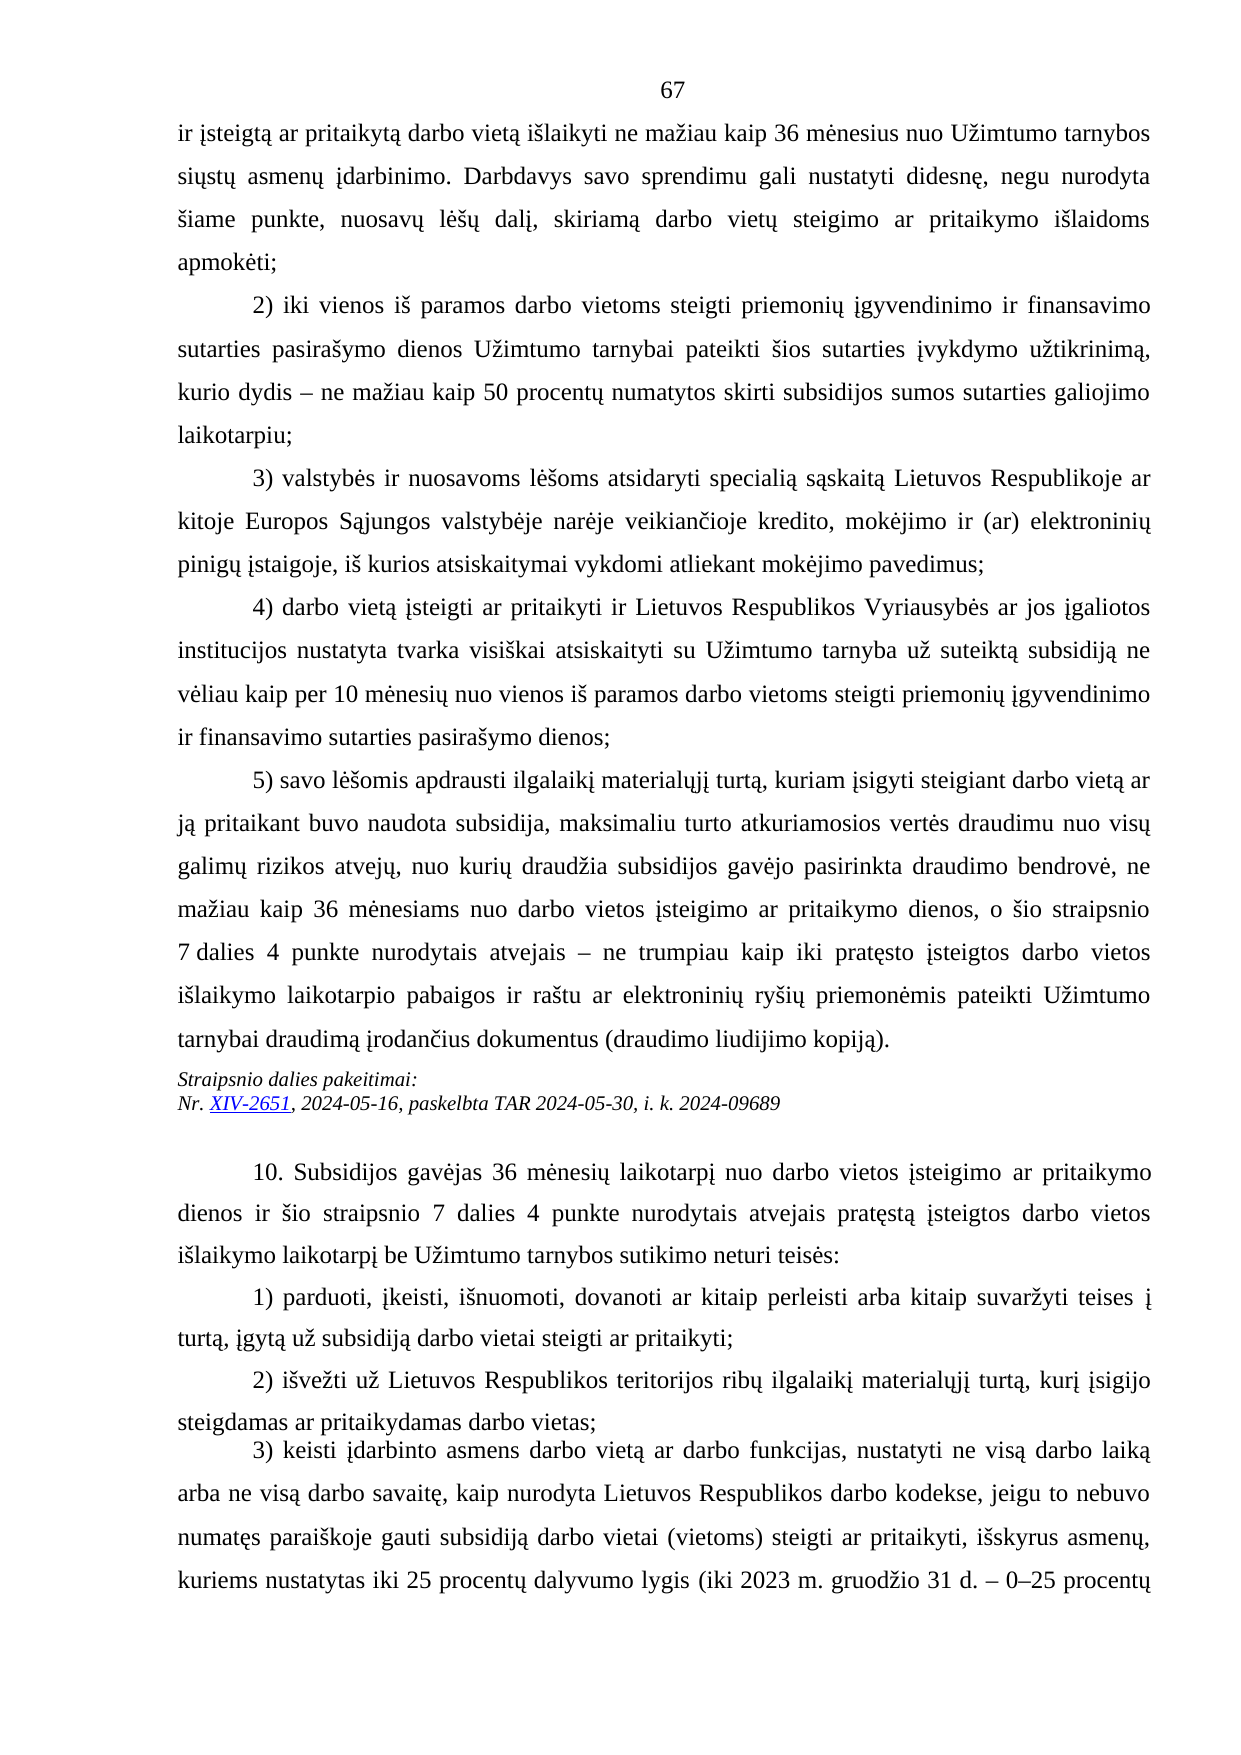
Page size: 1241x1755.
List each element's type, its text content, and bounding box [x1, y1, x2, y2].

text 4) darbo vietą įsteigti ar pritaikyti ir Lietuvos Respublikos Vyriausybės ar jos įgaliotos institucijos nustatyta tvarka visiškai atsiskaityti su Užimtumo tarnyba už suteiktą subsidiją ne vėliau kaip per 10 mėnesių nuo vienos iš paramos darbo vietoms steigti priemonių įgyvendinimo ir finansavimo sutarties pasirašymo dienos; [177, 592, 1152, 751]
text 1) parduoti, įkeisti, išnuomoti, dovanoti ar kitaip perleisti arba kitaip suvaržyti teises į turtą, įgytą už subsidiją darbo vietai steigti ar pritaikyti; [177, 1269, 1152, 1352]
text ir įsteigtą ar pritaikytą darbo vietą išlaikyti ne mažiau kaip 36 mėnesius nuo Užimtumo tarnybos siųstų asmenų įdarbinimo. Darbdavys savo sprendimu gali nustatyti didesnę, negu nurodyta šiame punkte, nuosavų lėšų dalį, skiriamą darbo vietų steigimo ar pritaikymo išlaidoms apmokėti; [177, 118, 1152, 276]
text 5) savo lėšomis apdrausti ilgalaikį materialųjį turtą, kuriam įsigyti steigiant darbo vietą ar ją pritaikant buvo naudota subsidija, maksimaliu turto atkuriamosios vertės draudimu nuo visų galimų rizikos atvejų, nuo kurių draudžia subsidijos gavėjo pasirinkta draudimo bendrovė, ne mažiau kaip 36 mėnesiams nuo darbo vietos įsteigimo ar pritaikymo dienos, o šio straipsnio 7 dalies 4 punkte nurodytais atvejais – ne trumpiau kaip iki pratęsto įsteigtos darbo vietos išlaikymo laikotarpio pabaigos ir raštu ar elektroninių ryšių priemonėmis pateikti Užimtumo tarnybai draudimą įrodančius dokumentus (draudimo liudijimo kopiją). [177, 765, 1152, 1052]
text 3) keisti įdarbinto asmens darbo vietą ar darbo funkcijas, nustatyti ne visą darbo laiką arba ne visą darbo savaitę, kaip nurodyta Lietuvos Respublikos darbo kodekse, jeigu to nebuvo numatęs paraiškoje gauti subsidiją darbo vietai (vietoms) steigti ar pritaikyti, išskyrus asmenų, kuriems nustatytas iki 25 procentų dalyvumo lygis (iki 2023 m. gruodžio 31 d. – 0–25 procentų [177, 1435, 1152, 1593]
text 2) iki vienos iš paramos darbo vietoms steigti priemonių įgyvendinimo ir finansavimo sutarties pasirašymo dienos Užimtumo tarnybai pateikti šios sutarties įvykdymo užtikrinimą, kurio dydis – ne mažiau kaip 50 procentų numatytos skirti subsidijos sumos sutarties galiojimo laikotarpiu; [177, 291, 1152, 449]
text 2) išvežti už Lietuvos Respublikos teritorijos ribų ilgalaikį materialųjį turtą, kurį įsigijo steigdamas ar pritaikydamas darbo vietas; [177, 1352, 1152, 1435]
text Nr. XIV-2651, 2024-05-16, paskelbta TAR 2024-05-30, i. k. 2024-09689 [177, 1091, 1152, 1115]
text Straipsnio dalies pakeitimai: [177, 1067, 1152, 1091]
text 10. Subsidijos gavėjas 36 mėnesių laikotarpį nuo darbo vietos įsteigimo ar pritaikymo dienos ir šio straipsnio 7 dalies 4 punkte nurodytais atvejais pratęstą įsteigtos darbo vietos išlaikymo laikotarpį be Užimtumo tarnybos sutikimo neturi teisės: [177, 1144, 1152, 1269]
text 3) valstybės ir nuosavoms lėšoms atsidaryti specialią sąskaitą Lietuvos Respublikoje ar kitoje Europos Sąjungos valstybėje narėje veikiančioje kredito, mokėjimo ir (ar) elektroninių pinigų įstaigoje, iš kurios atsiskaitymai vykdomi atliekant mokėjimo pavedimus; [177, 463, 1152, 578]
